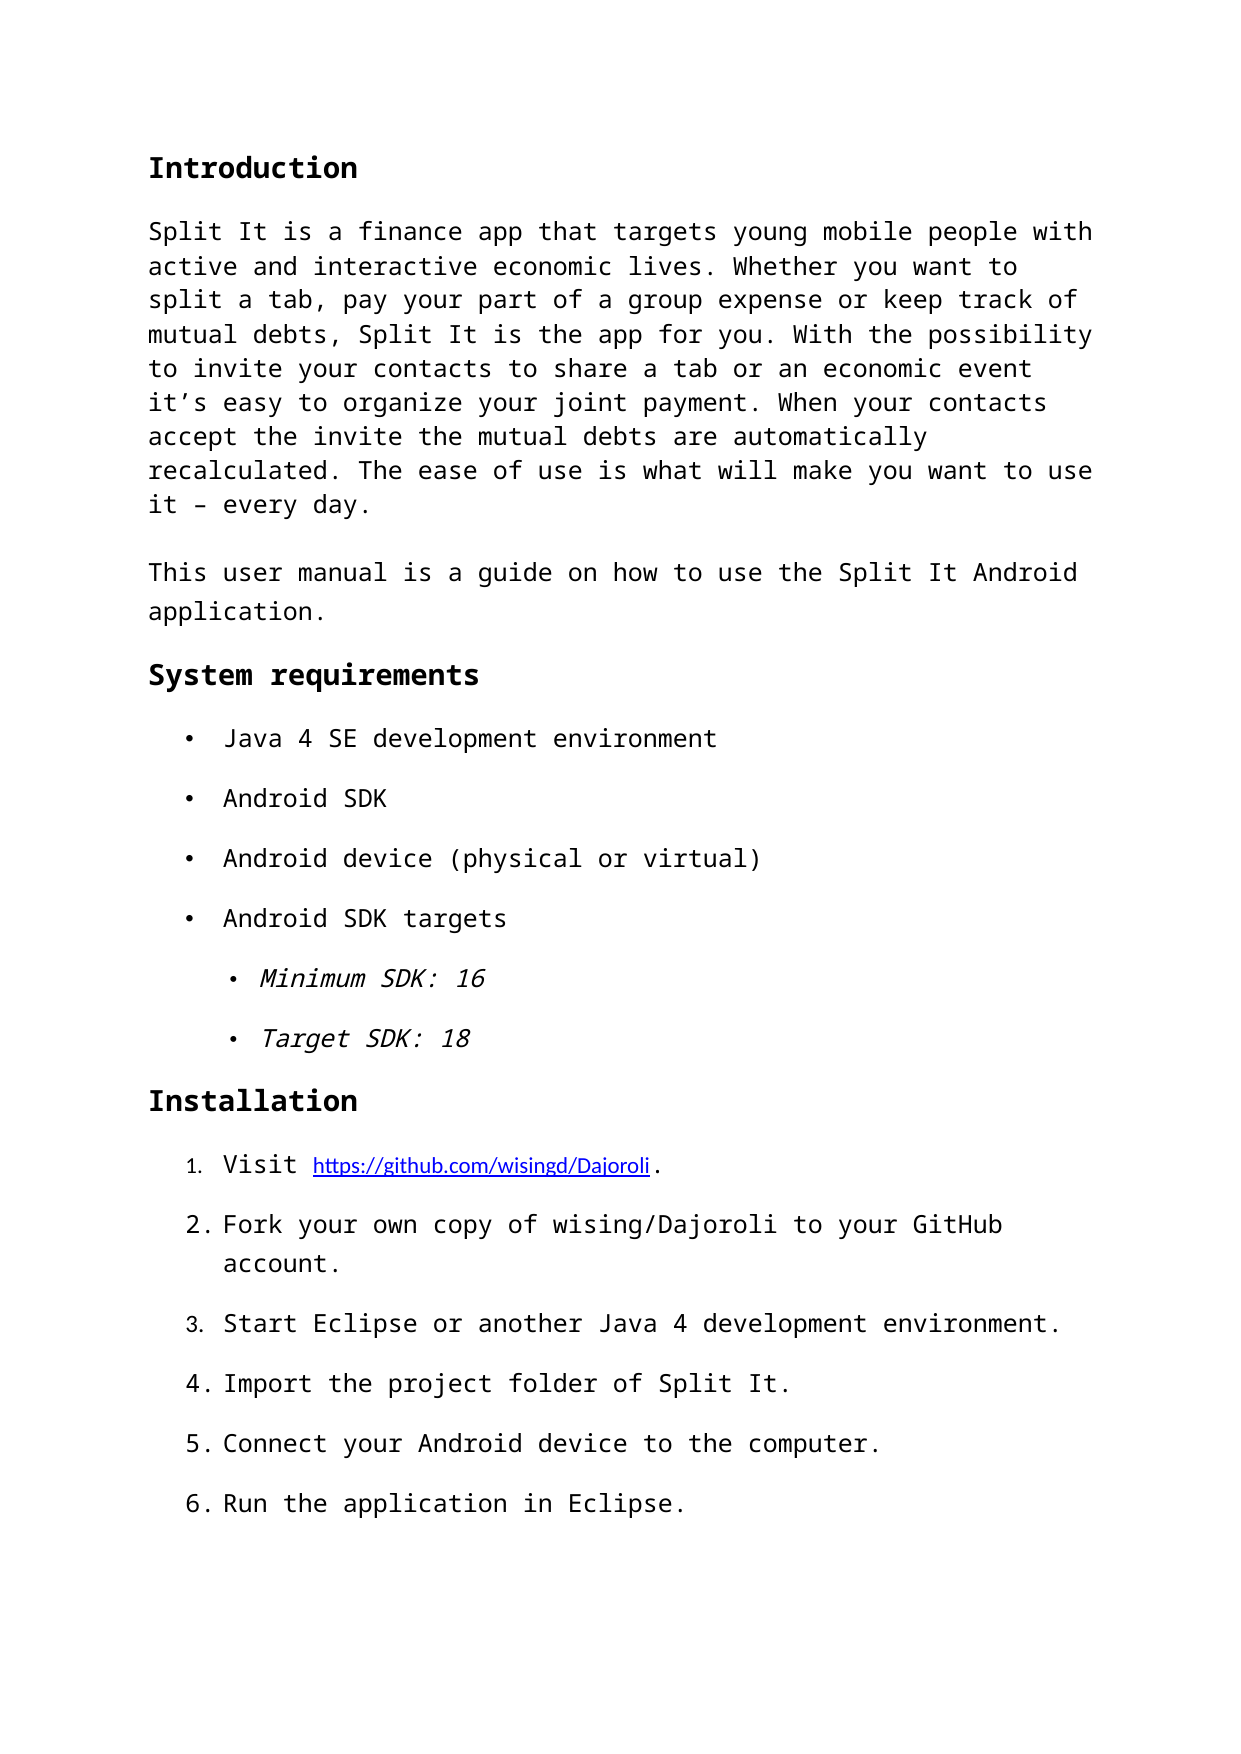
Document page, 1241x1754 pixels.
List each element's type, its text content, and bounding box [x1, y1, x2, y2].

list Android device (physical or virtual) [185, 840, 1093, 874]
text Split It is a finance app that targets young mobile people with active and interactive economic lives. Whether you want to split a tab, pay your part of a group expense or keep track of mutual debts, Split It is the app for you. With the possibility to invite your contacts to share a tab or an economic event it’s easy to organize your joint payment. When your contacts accept the invite the mutual debts are automatically recalculated. The ease of use is what will make you want to use it – every day. [148, 214, 1093, 521]
list Import the project folder of Split It. [185, 1366, 1093, 1400]
text Installation [148, 1080, 1093, 1120]
list Run the application in Eclipse. [185, 1486, 1093, 1520]
list Java 4 SE development environment [185, 720, 1093, 754]
list Connect your Android device to the computer. [185, 1426, 1093, 1460]
list Visit https://github.com/wisingd/Dajoroli. [185, 1147, 1093, 1181]
list Target SDK: 18 [229, 1020, 1093, 1054]
text This user manual is a guide on how to use the Split It Android application. [148, 555, 1093, 628]
text Introduction [148, 148, 1093, 187]
text System requirements [148, 654, 1093, 693]
list Start Eclipse or another Java 4 development environment. [185, 1306, 1093, 1340]
list Fork your own copy of wising/Dajoroli to your GitHub account. [185, 1207, 1093, 1280]
list Minimum SDK: 16 [229, 960, 1093, 994]
list Android SDK [185, 780, 1093, 814]
list Android SDK targets [185, 900, 1093, 934]
